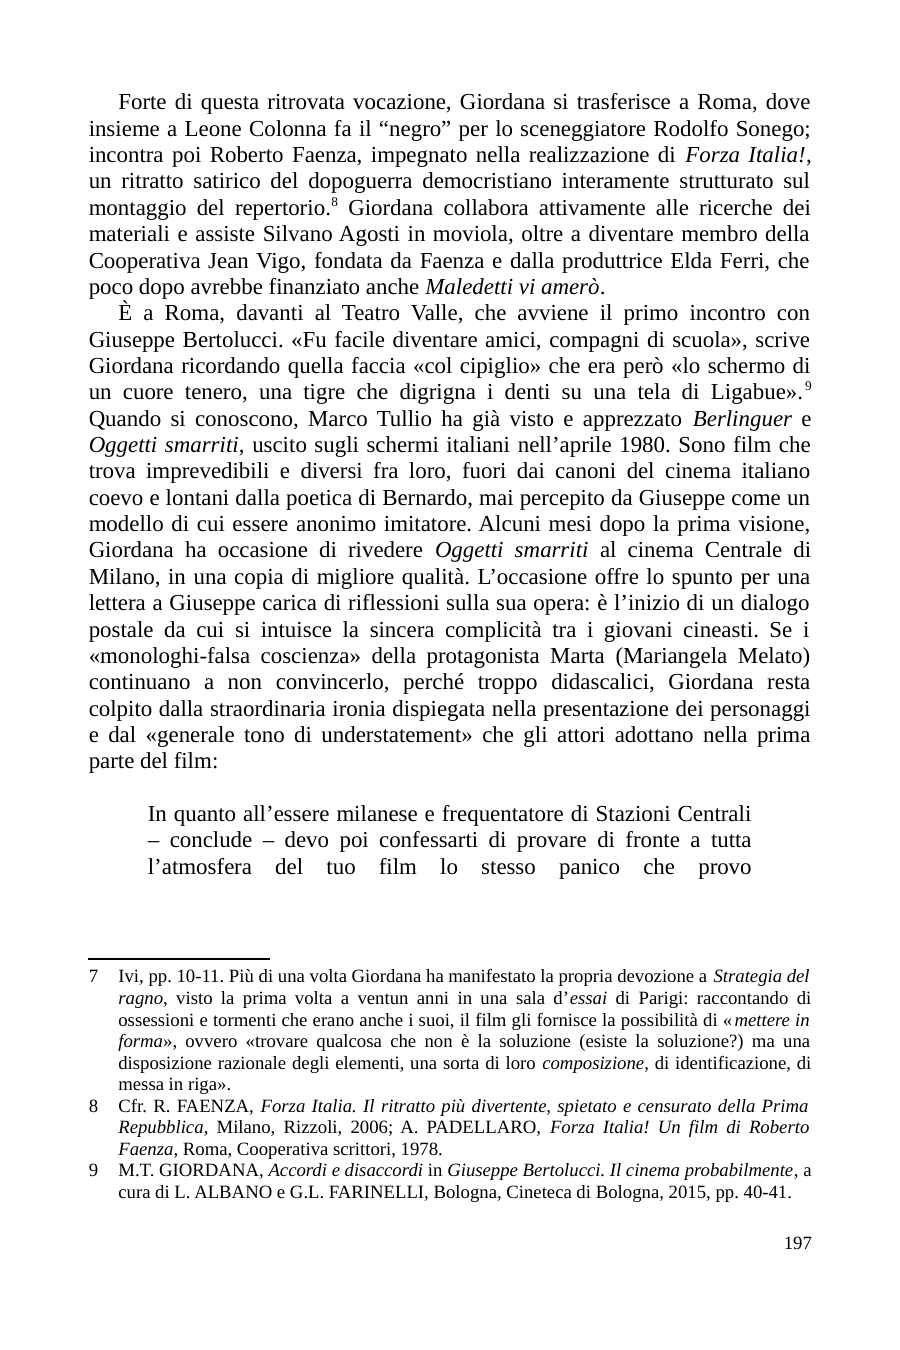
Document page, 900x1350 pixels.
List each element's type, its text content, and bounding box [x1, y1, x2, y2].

text Cfr. R. FAENZA, Forza Italia. Il ritratto più divertente, spietato e censurato della Prima Repubblica, Milano, Rizzoli, 2006; A. PADELLARO, Forza Italia! Un film di Roberto Faenza, Roma, Cooperativa scrittori, 1978. [88, 1095, 811, 1159]
text M.T. GIORDANA, Accordi e disaccordi in Giuseppe Bertolucci. Il cinema probabilmente, a cura di L. ALBANO e G.L. FARINELLI, Bologna, Cineteca di Bologna, 2015, pp. 40-41. [88, 1159, 811, 1202]
text È a Roma, davanti al Teatro Valle, che avviene il primo incontro con Giuseppe Bertolucci. «Fu facile diventare amici, compagni di scuola», scrive Giordana ricordando quella faccia «col cipiglio» che era però «lo schermo di un cuore tenero, una tigre che digrigna i denti su una tela di Ligabue». Quando si conoscono, Marco Tullio ha già visto e apprezzato Berlinguer e Oggetti smarriti, uscito sugli schermi italiani nell’aprile 1980. Sono film che trova imprevedibili e diversi fra loro, fuori dai canoni del cinema italiano coevo e lontani dalla poetica di Bernardo, mai percepito da Giuseppe come un modello di cui essere anonimo imitatore. Alcuni mesi dopo la prima visione, Giordana ha occasione di rivedere Oggetti smarriti al cinema Centrale di Milano, in una copia di migliore qualità. L’occasione offre lo spunto per una lettera a Giuseppe carica di riflessioni sulla sua opera: è l’inizio di un dialogo postale da cui si intuisce la sincera complicità tra i giovani cineasti. Se i «monologhi-falsa coscienza» della protagonista Marta (Mariangela Melato) continuano a non convincerlo, perché troppo didascalici, Giordana resta colpito dalla straordinaria ironia dispiegata nella presentazione dei personaggi e dal «generale tono di understatement» che gli attori adottano nella prima parte del film: [88, 299, 811, 774]
text Forte di questa ritrovata vocazione, Giordana si trasferisce a Roma, dove insieme a Leone Colonna fa il “negro” per lo sceneggiatore Rodolfo Sonego; incontra poi Roberto Faenza, impegnato nella realizzazione di Forza Italia!, un ritratto satirico del dopoguerra democristiano interamente strutturato sul montaggio del repertorio. Giordana collabora attivamente alle ricerche dei materiali e assiste Silvano Agosti in moviola, oltre a diventare membro della Cooperativa Jean Vigo, fondata da Faenza e dalla produttrice Elda Ferri, che poco dopo avrebbe finanziato anche Maledetti vi amerò. [88, 88, 811, 299]
text Ivi, pp. 10-11. Più di una volta Giordana ha manifestato la propria devozione a Strategia del ragno, visto la prima volta a ventun anni in una sala d’essai di Parigi: raccontando di ossessioni e tormenti che erano anche i suoi, il film gli fornisce la possibilità di «mettere in forma», ovvero «trovare qualcosa che non è la soluzione (esiste la soluzione?) ma una disposizione razionale degli elementi, una sorta di loro composizione, di identificazione, di messa in riga». [88, 965, 811, 1095]
text In quanto all’essere milanese e frequentatore di Stazioni Centrali – conclude – devo poi confessarti di provare di fronte a tutta l’atmosfera del tuo film lo stesso panico che provo [148, 800, 752, 879]
